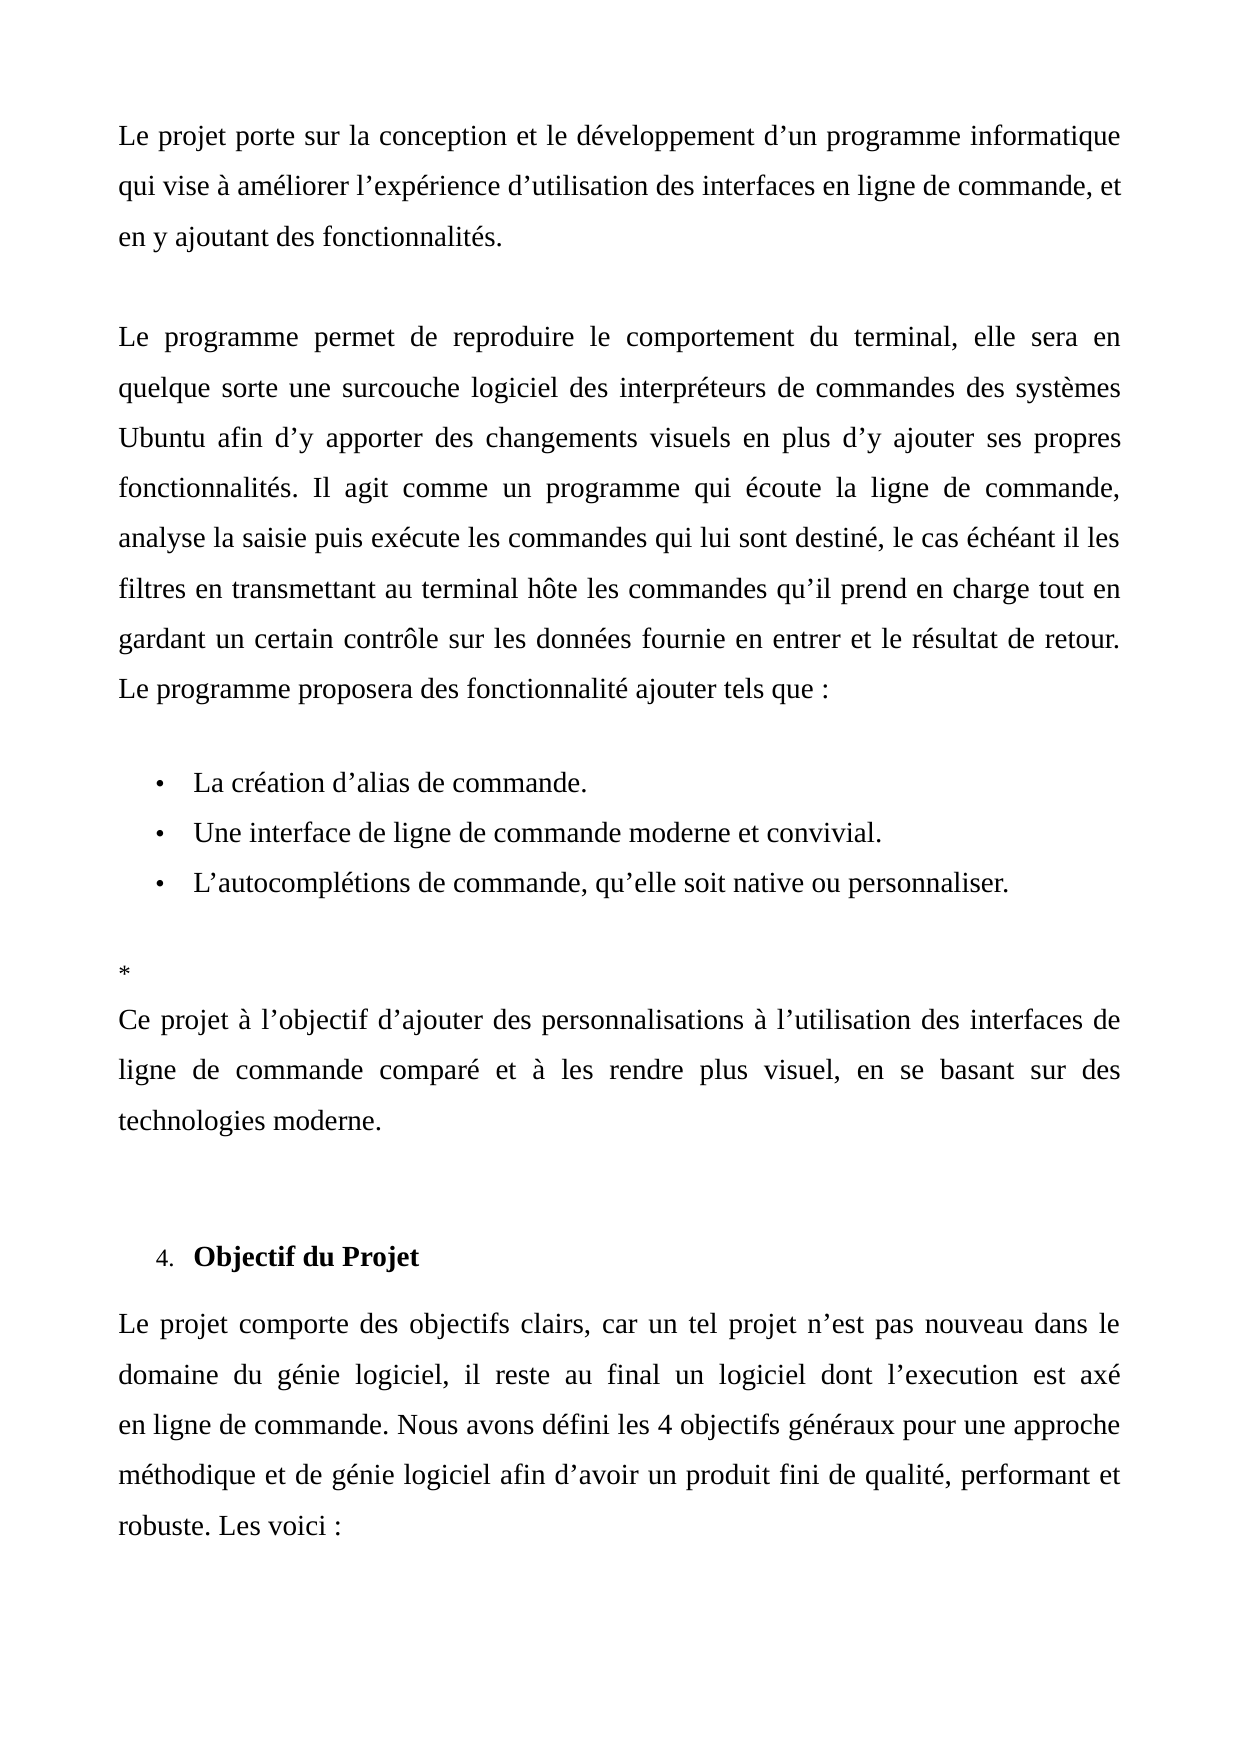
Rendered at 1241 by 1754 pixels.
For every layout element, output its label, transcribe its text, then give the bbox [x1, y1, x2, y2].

text Ce projet à l’objectif d’ajouter des personnalisations à l’utilisation des interfaces de ligne de commande comparé et à les rendre plus visuel, en se basant sur des technologies moderne. [118, 1002, 1122, 1136]
text * [118, 959, 1122, 988]
list Objectif du Projet [156, 1239, 1122, 1273]
list Une interface de ligne de commande moderne et convivial. [156, 815, 1122, 849]
list L’autocomplétions de commande, qu’elle soit native ou personnaliser. [156, 866, 1122, 899]
text Le projet comporte des objectifs clairs, car un tel projet n’est pas nouveau dans le domaine du génie logiciel, il reste au final un logiciel dont l’execution est axé en ligne de commande. Nous avons défini les 4 objectifs généraux pour une approche méthodique et de génie logiciel afin d’avoir un produit fini de qualité, performant et robuste. Les voici : [118, 1306, 1122, 1541]
text Le projet porte sur la conception et le développement d’un programme informatique qui vise à améliorer l’expérience d’utilisation des interfaces en ligne de commande, et en y ajoutant des fonctionnalités. [118, 118, 1122, 252]
list La création d’alias de commande. [156, 765, 1122, 798]
text Le programme permet de reproduire le comportement du terminal, elle sera en quelque sorte une surcouche logiciel des interpréteurs de commandes des systèmes Ubuntu afin d’y apporter des changements visuels en plus d’y ajouter ses propres fonctionnalités. Il agit comme un programme qui écoute la ligne de commande, analyse la saisie puis exécute les commandes qui lui sont destiné, le cas échéant il les filtres en transmettant au terminal hôte les commandes qu’il prend en charge tout en gardant un certain contrôle sur les données fournie en entrer et le résultat de retour. Le programme proposera des fonctionnalité ajouter tels que : [118, 319, 1122, 705]
